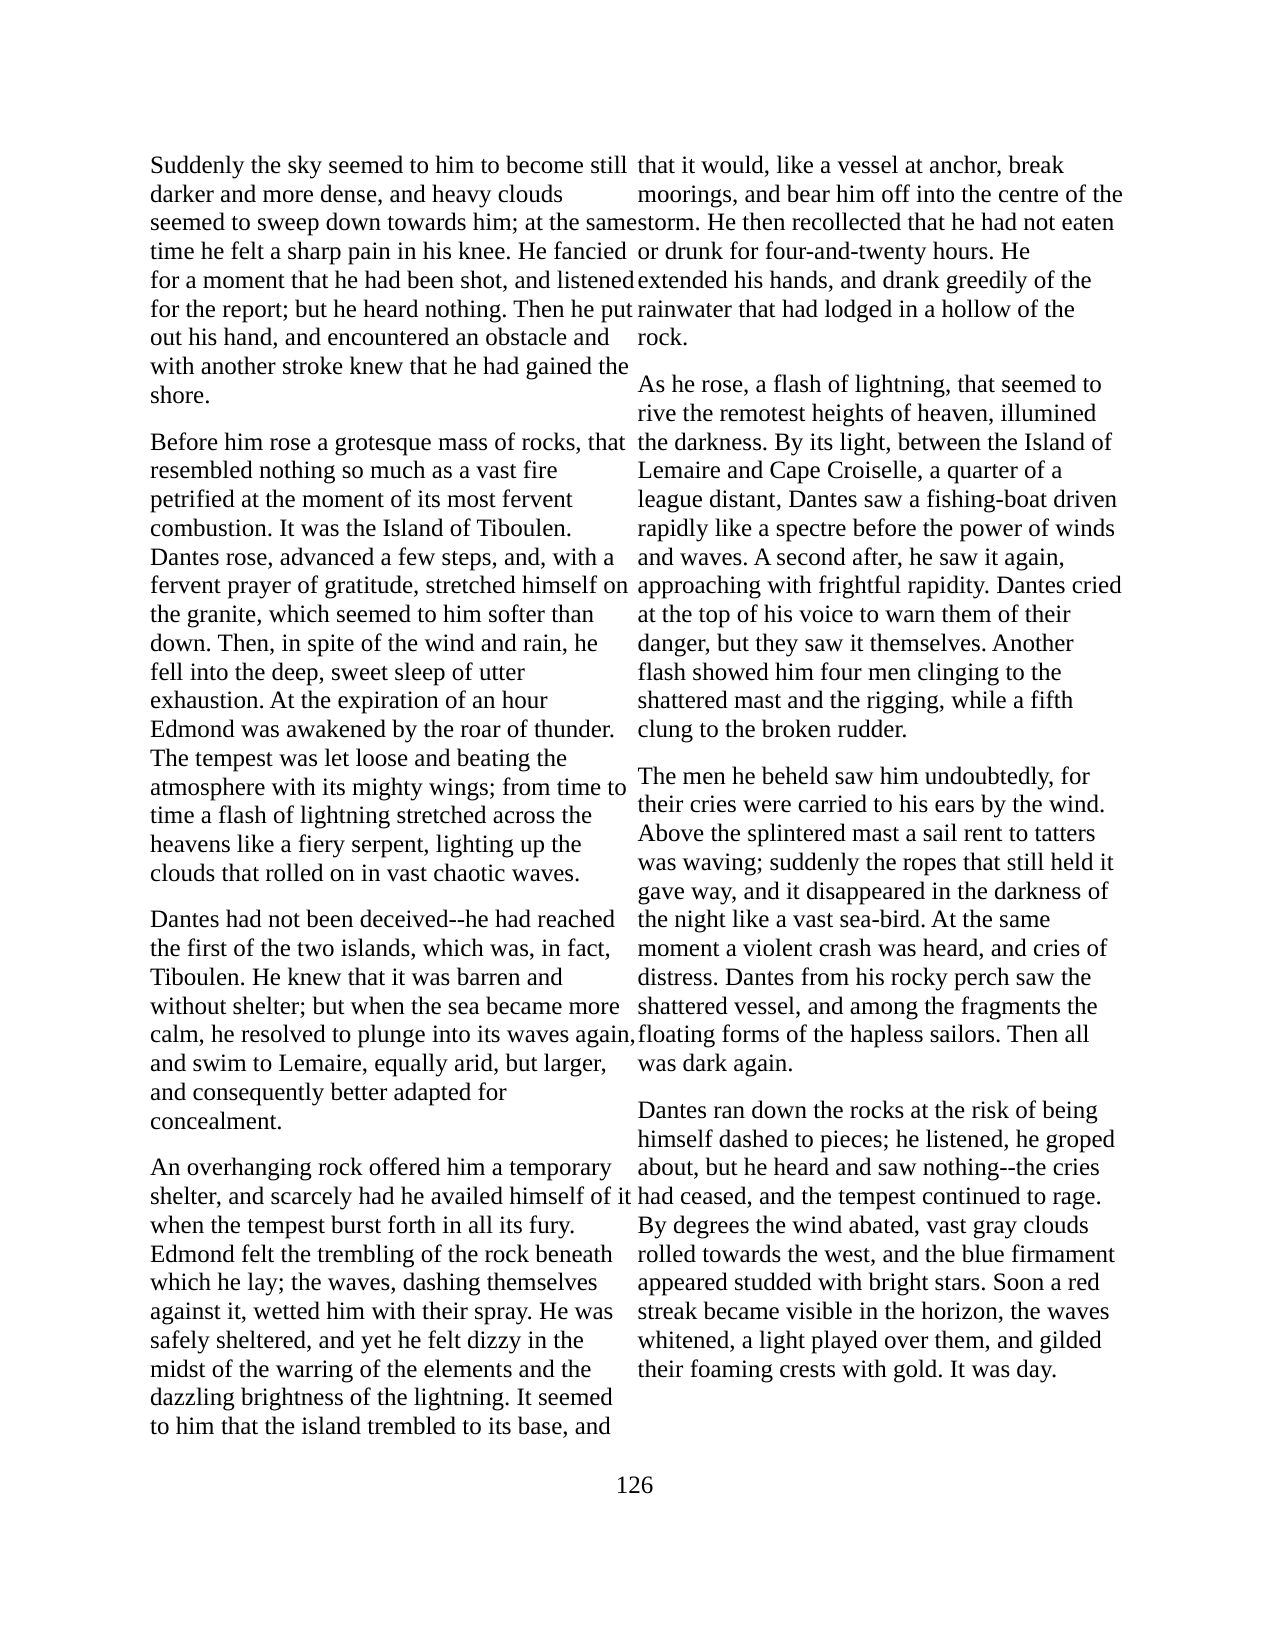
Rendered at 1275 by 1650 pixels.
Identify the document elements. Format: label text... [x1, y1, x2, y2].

text An overhanging rock offered him a temporary shelter, and scarcely had he availed himself of it when the tempest burst forth in all its fury. Edmond felt the trembling of the rock beneath which he lay; the waves, dashing themselves against it, wetted him with their spray. He was safely sheltered, and yet he felt dizzy in the midst of the warring of the elements and the dazzling brightness of the lightning. It seemed to him that the island trembled to its base, and [150, 1152, 637, 1440]
text Dantes had not been deceived--he had reached the first of the two islands, which was, in fact, Tiboulen. He knew that it was barren and without shelter; but when the sea became more calm, he resolved to plunge into its waves again, and swim to Lemaire, equally arid, but larger, and consequently better adapted for concealment. [150, 904, 637, 1134]
text The men he beheld saw him undoubtedly, for their cries were carried to his ears by the wind. Above the splintered mast a sail rent to tatters was waving; suddenly the ropes that still held it gave way, and it disappeared in the darkness of the night like a vast sea-bird. At the same moment a violent crash was heard, and cries of distress. Dantes from his rocky perch saw the shattered vessel, and among the fragments the floating forms of the hapless sailors. Then all was dark again. [637, 761, 1125, 1077]
text Suddenly the sky seemed to him to become still darker and more dense, and heavy clouds seemed to sweep down towards him; at the same time he felt a sharp pain in his knee. He fancied for a moment that he had been shot, and listened for the report; but he heard nothing. Then he put out his hand, and encountered an obstacle and with another stroke knew that he had gained the shore. [150, 150, 637, 409]
text Dantes ran down the rocks at the risk of being himself dashed to pieces; he listened, he groped about, but he heard and saw nothing--the cries had ceased, and the tempest continued to rage. By degrees the wind abated, vast gray clouds rolled towards the west, and the blue firmament appeared studded with bright stars. Soon a red streak became visible in the horizon, the waves whitened, a light played over them, and gilded their foaming crests with gold. It was day. [637, 1095, 1125, 1382]
text that it would, like a vessel at anchor, break moorings, and bear him off into the centre of the storm. He then recollected that he had not eaten or drunk for four-and-twenty hours. He extended his hands, and drank greedily of the rainwater that had lodged in a hollow of the rock. [637, 150, 1125, 351]
text As he rose, a flash of lightning, that seemed to rive the remotest heights of heaven, illumined the darkness. By its light, between the Island of Lemaire and Cape Croiselle, a quarter of a league distant, Dantes saw a fishing-boat driven rapidly like a spectre before the power of winds and waves. A second after, he saw it again, approaching with frightful rapidity. Dantes cried at the top of his voice to warn them of their danger, but they saw it themselves. Another flash showed him four men clinging to the shattered mast and the rigging, while a fifth clung to the broken rudder. [637, 369, 1125, 743]
text Before him rose a grotesque mass of rocks, that resembled nothing so much as a vast fire petrified at the moment of its most fervent combustion. It was the Island of Tiboulen. Dantes rose, advanced a few steps, and, with a fervent prayer of gratitude, stretched himself on the granite, which seemed to him softer than down. Then, in spite of the wind and rain, he fell into the deep, sweet sleep of utter exhaustion. At the expiration of an hour Edmond was awakened by the roar of thunder. The tempest was let loose and beating the atmosphere with its mighty wings; from time to time a flash of lightning stretched across the heavens like a fiery serpent, lighting up the clouds that rolled on in vast chaotic waves. [150, 427, 637, 887]
